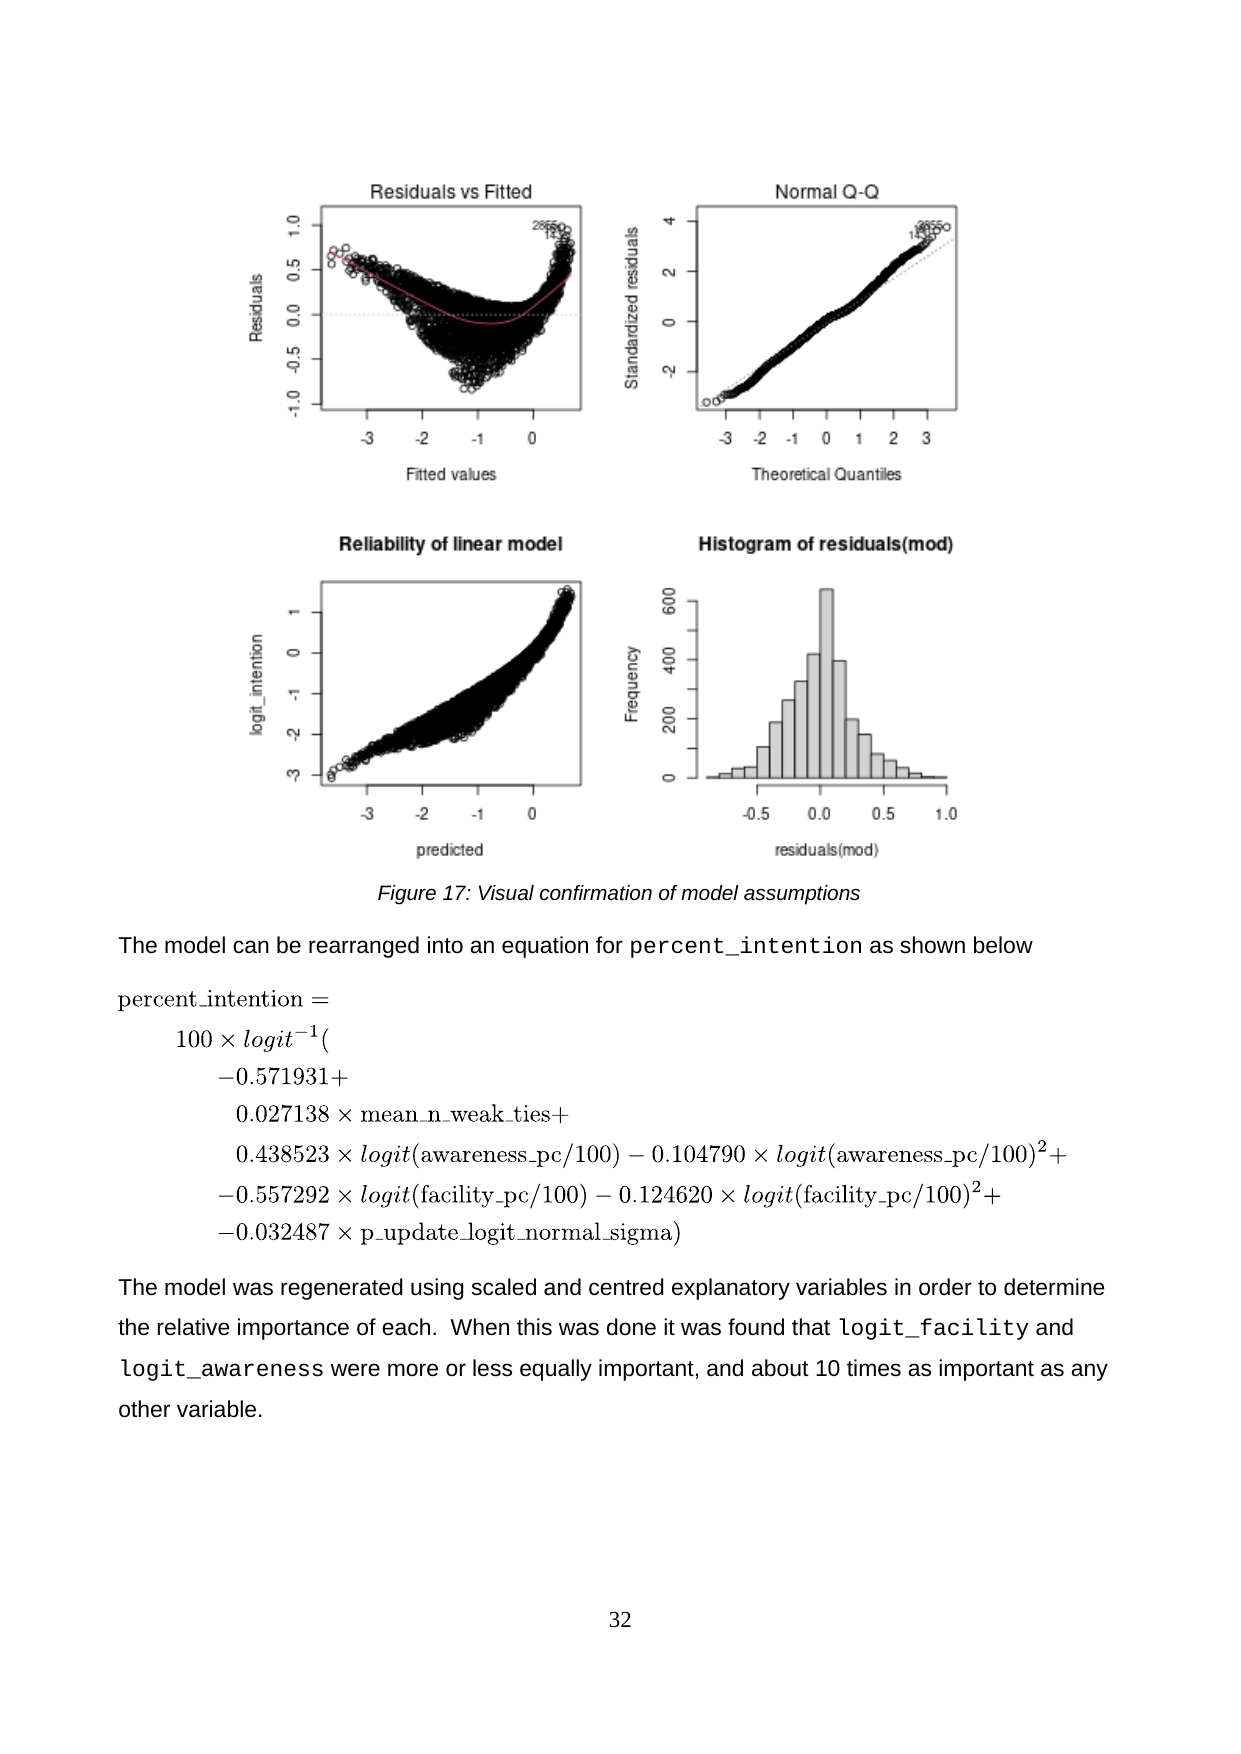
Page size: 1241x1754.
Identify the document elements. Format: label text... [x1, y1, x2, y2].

text The model can be rearranged into an equation for percent_intention as shown below [118, 932, 1122, 961]
text The model was regenerated using scaled and centred explanatory variables in order to determine the relative importance of each. When this was done it was found that logit_facility and logit_awareness were more or less equally important, and about 10 times as important as any other variable. [118, 1274, 1122, 1423]
text Figure 17: Visual confirmation of model assumptions [245, 881, 995, 904]
picture [245, 130, 995, 881]
